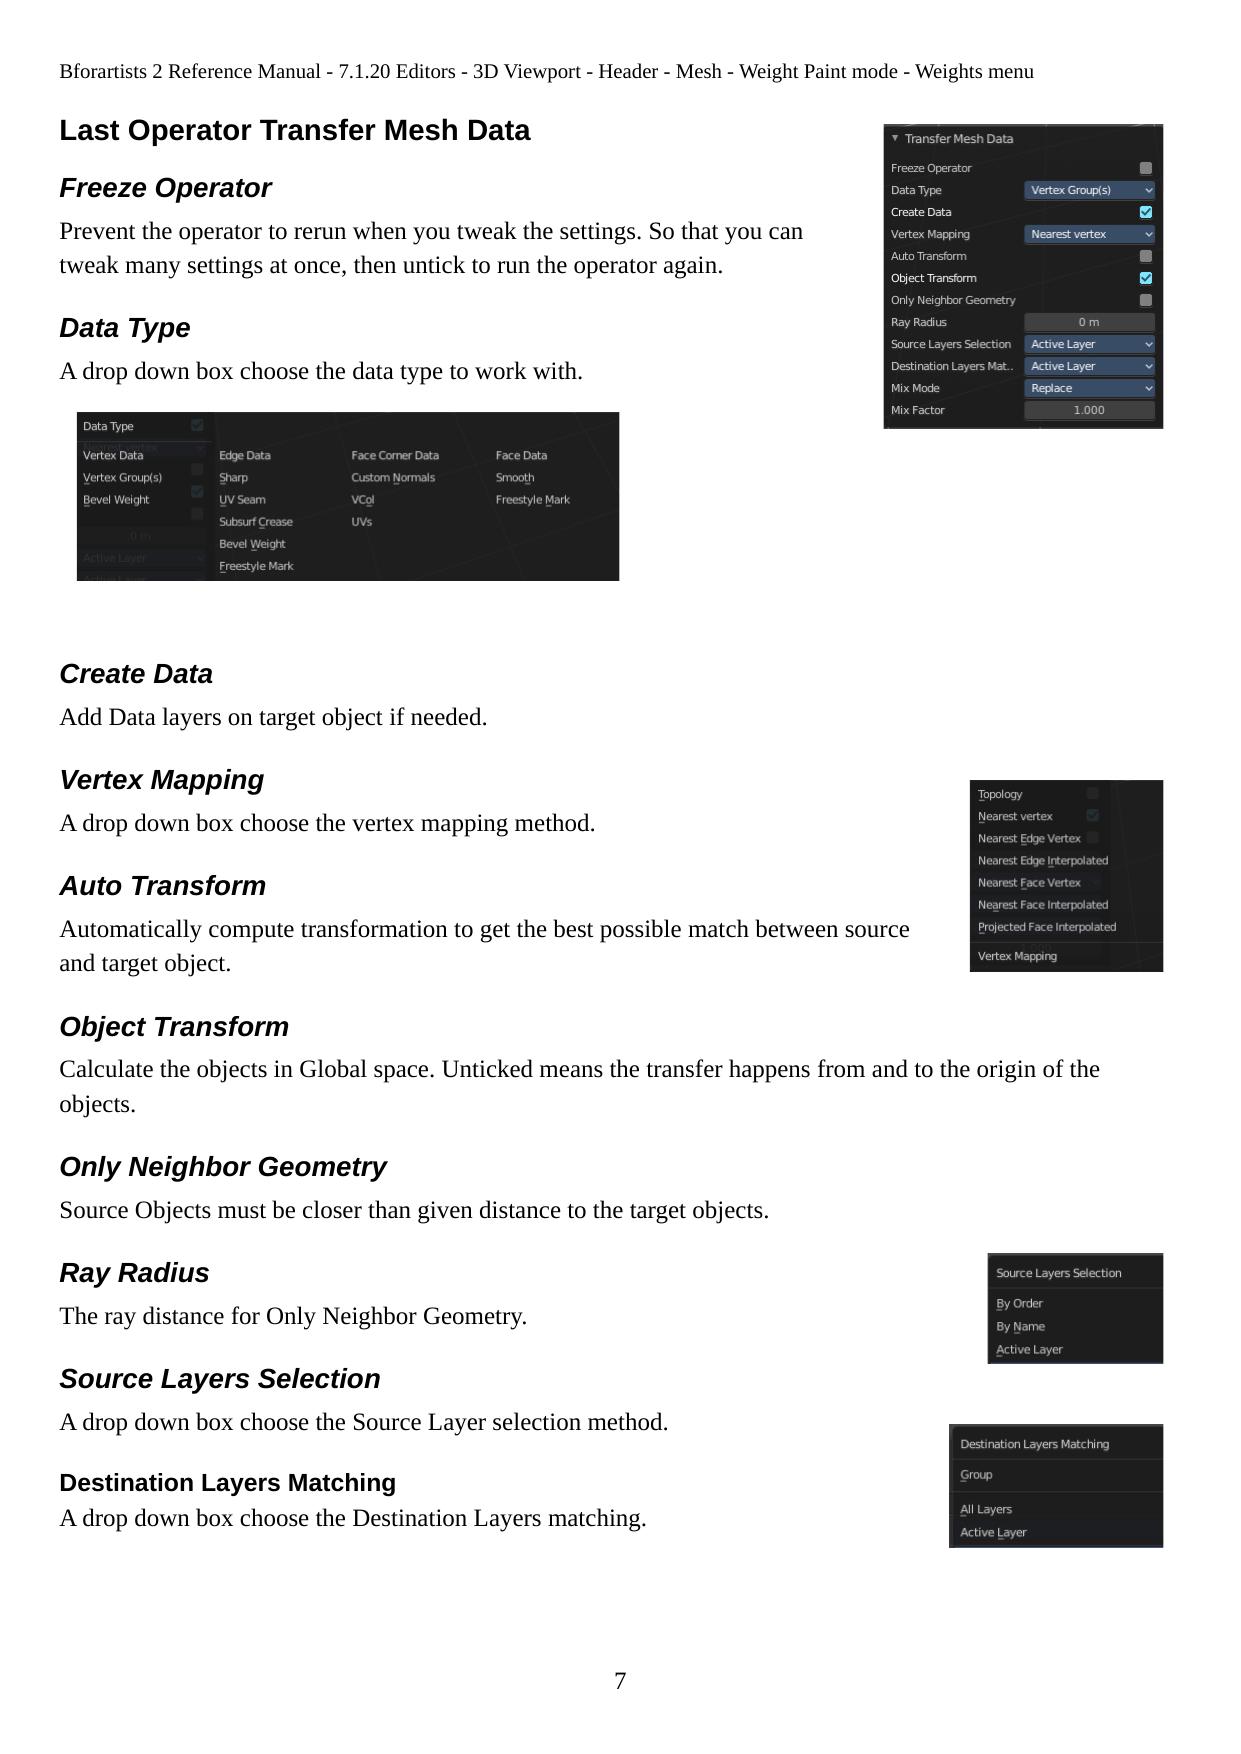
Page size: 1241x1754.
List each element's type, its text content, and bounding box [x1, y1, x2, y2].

text Automatically compute transformation to get the best possible match between source and target object. [59, 914, 1181, 977]
text Calculate the objects in Global space. Unticked means the transfer happens from and to the origin of the objects. [59, 1054, 1181, 1118]
subtitle Last Operator Transfer Mesh Data [59, 113, 1181, 146]
subtitle Ray Radius [59, 1256, 987, 1288]
text A drop down box choose the vertex mapping method. [59, 808, 969, 837]
subtitle Data Type [59, 312, 883, 344]
subtitle [1164, 171, 1181, 203]
subtitle Vertex Mapping [59, 764, 1181, 796]
subtitle Destination Layers Matching [59, 1468, 949, 1497]
text A drop down box choose the data type to work with. [59, 356, 883, 385]
subtitle Create Data [59, 658, 1181, 689]
text Source Objects must be closer than given distance to the target objects. [59, 1195, 1181, 1223]
subtitle Freeze Operator [59, 171, 883, 203]
subtitle Source Layers Selection [59, 1362, 1181, 1394]
subtitle Auto Transform [59, 869, 969, 901]
subtitle Object Transform [59, 1010, 1181, 1042]
picture [76, 412, 620, 581]
picture [883, 124, 1164, 429]
subtitle [1164, 312, 1181, 344]
subtitle [1164, 869, 1181, 901]
picture [987, 1253, 1164, 1364]
picture [949, 1424, 1164, 1548]
text A drop down box choose the Destination Layers matching. [59, 1503, 949, 1532]
text The ray distance for Only Neighbor Geometry. [59, 1301, 987, 1329]
text A drop down box choose the Source Layer selection method. [59, 1407, 1181, 1435]
picture [969, 780, 1164, 972]
subtitle Only Neighbor Geometry [59, 1150, 1181, 1182]
text Prevent the operator to rerun when you tweak the settings. So that you can tweak many settings at once, then untick to run the operator again. [59, 216, 883, 279]
subtitle [1164, 1256, 1181, 1288]
text Add Data layers on target object if needed. [59, 702, 1181, 731]
